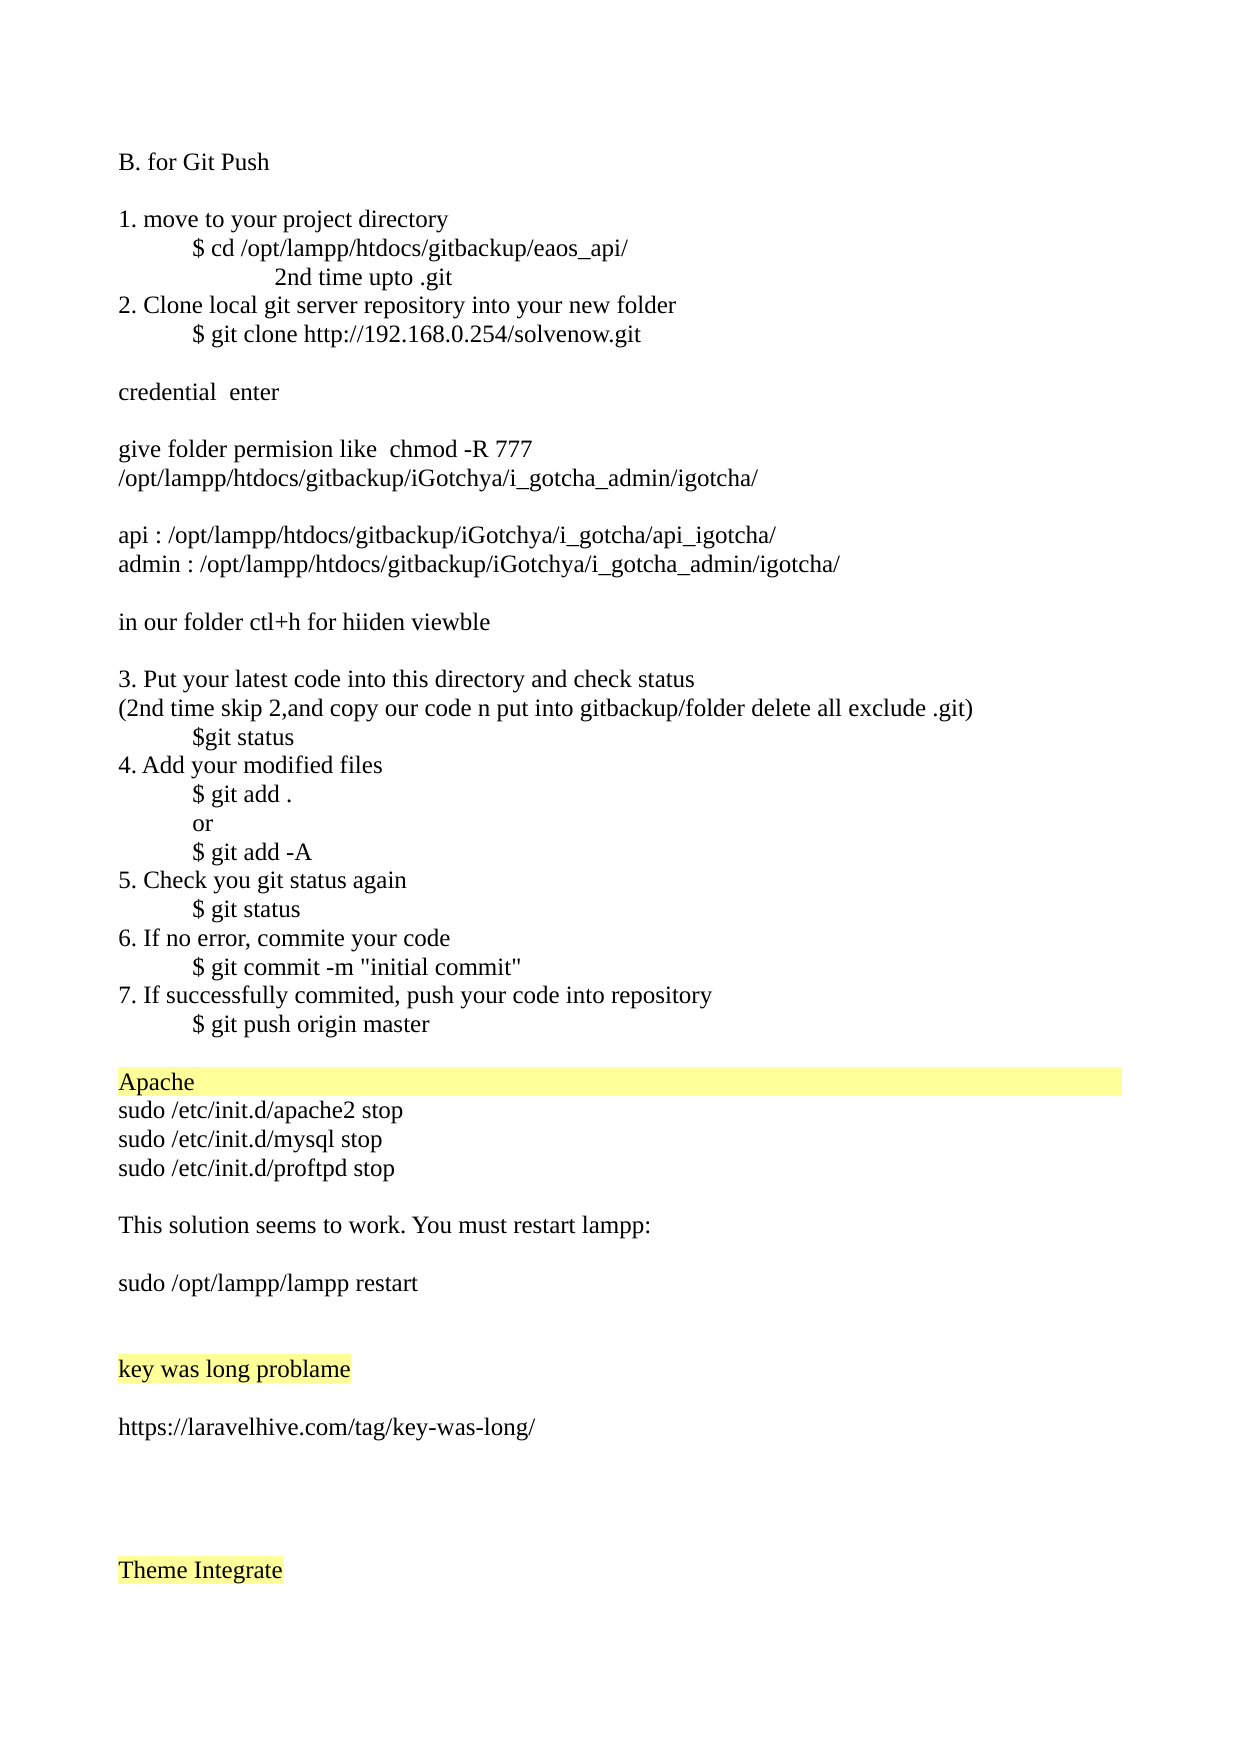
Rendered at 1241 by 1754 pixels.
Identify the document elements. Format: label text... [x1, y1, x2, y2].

text https://laravelhive.com/tag/key-was-long/ [118, 1412, 1122, 1441]
text 2nd time upto .git [118, 262, 1122, 291]
text sudo /etc/init.d/apache2 stop [118, 1096, 1122, 1124]
text 4. Add your modified files [118, 751, 1122, 779]
text $git status [118, 722, 1122, 751]
text $ git status [118, 894, 1122, 923]
text 5. Check you git status again [118, 866, 1122, 894]
text 7. If successfully commited, push your code into repository [118, 981, 1122, 1009]
text 2. Clone local git server repository into your new folder [118, 291, 1122, 319]
text credential enter [118, 377, 1122, 406]
text or [118, 808, 1122, 837]
text api : /opt/lampp/htdocs/gitbackup/iGotchya/i_gotcha/api_igotcha/ [118, 521, 1122, 549]
text $ git clone http://192.168.0.254/solvenow.git [118, 319, 1122, 348]
text $ git commit -m "initial commit" [118, 952, 1122, 981]
text admin : /opt/lampp/htdocs/gitbackup/iGotchya/i_gotcha_admin/igotcha/ [118, 549, 1122, 578]
text 3. Put your latest code into this directory and check status [118, 664, 1122, 693]
text sudo /etc/init.d/proftpd stop [118, 1153, 1122, 1182]
text B. for Git Push [118, 147, 1122, 176]
text sudo /opt/lampp/lampp restart [118, 1268, 1122, 1297]
text This solution seems to work. You must restart lampp: [118, 1211, 1122, 1239]
text $ git add . [118, 779, 1122, 808]
text give folder permision like chmod -R 777 /opt/lampp/htdocs/gitbackup/iGotchya/i_gotcha_admin/igotcha/ [118, 434, 1122, 492]
text Theme Integrate [118, 1556, 1122, 1584]
text key was long problame [118, 1354, 1122, 1383]
text $ git add -A [118, 837, 1122, 866]
text $ cd /opt/lampp/htdocs/gitbackup/eaos_api/ [118, 233, 1122, 262]
text (2nd time skip 2,and copy our code n put into gitbackup/folder delete all exclude .git) [118, 693, 1122, 722]
text 1. move to your project directory [118, 204, 1122, 233]
text 6. If no error, commite your code [118, 923, 1122, 952]
text Apache [118, 1067, 1122, 1096]
text sudo /etc/init.d/mysql stop [118, 1124, 1122, 1153]
text in our folder ctl+h for hiiden viewble [118, 607, 1122, 636]
text $ git push origin master [118, 1009, 1122, 1038]
